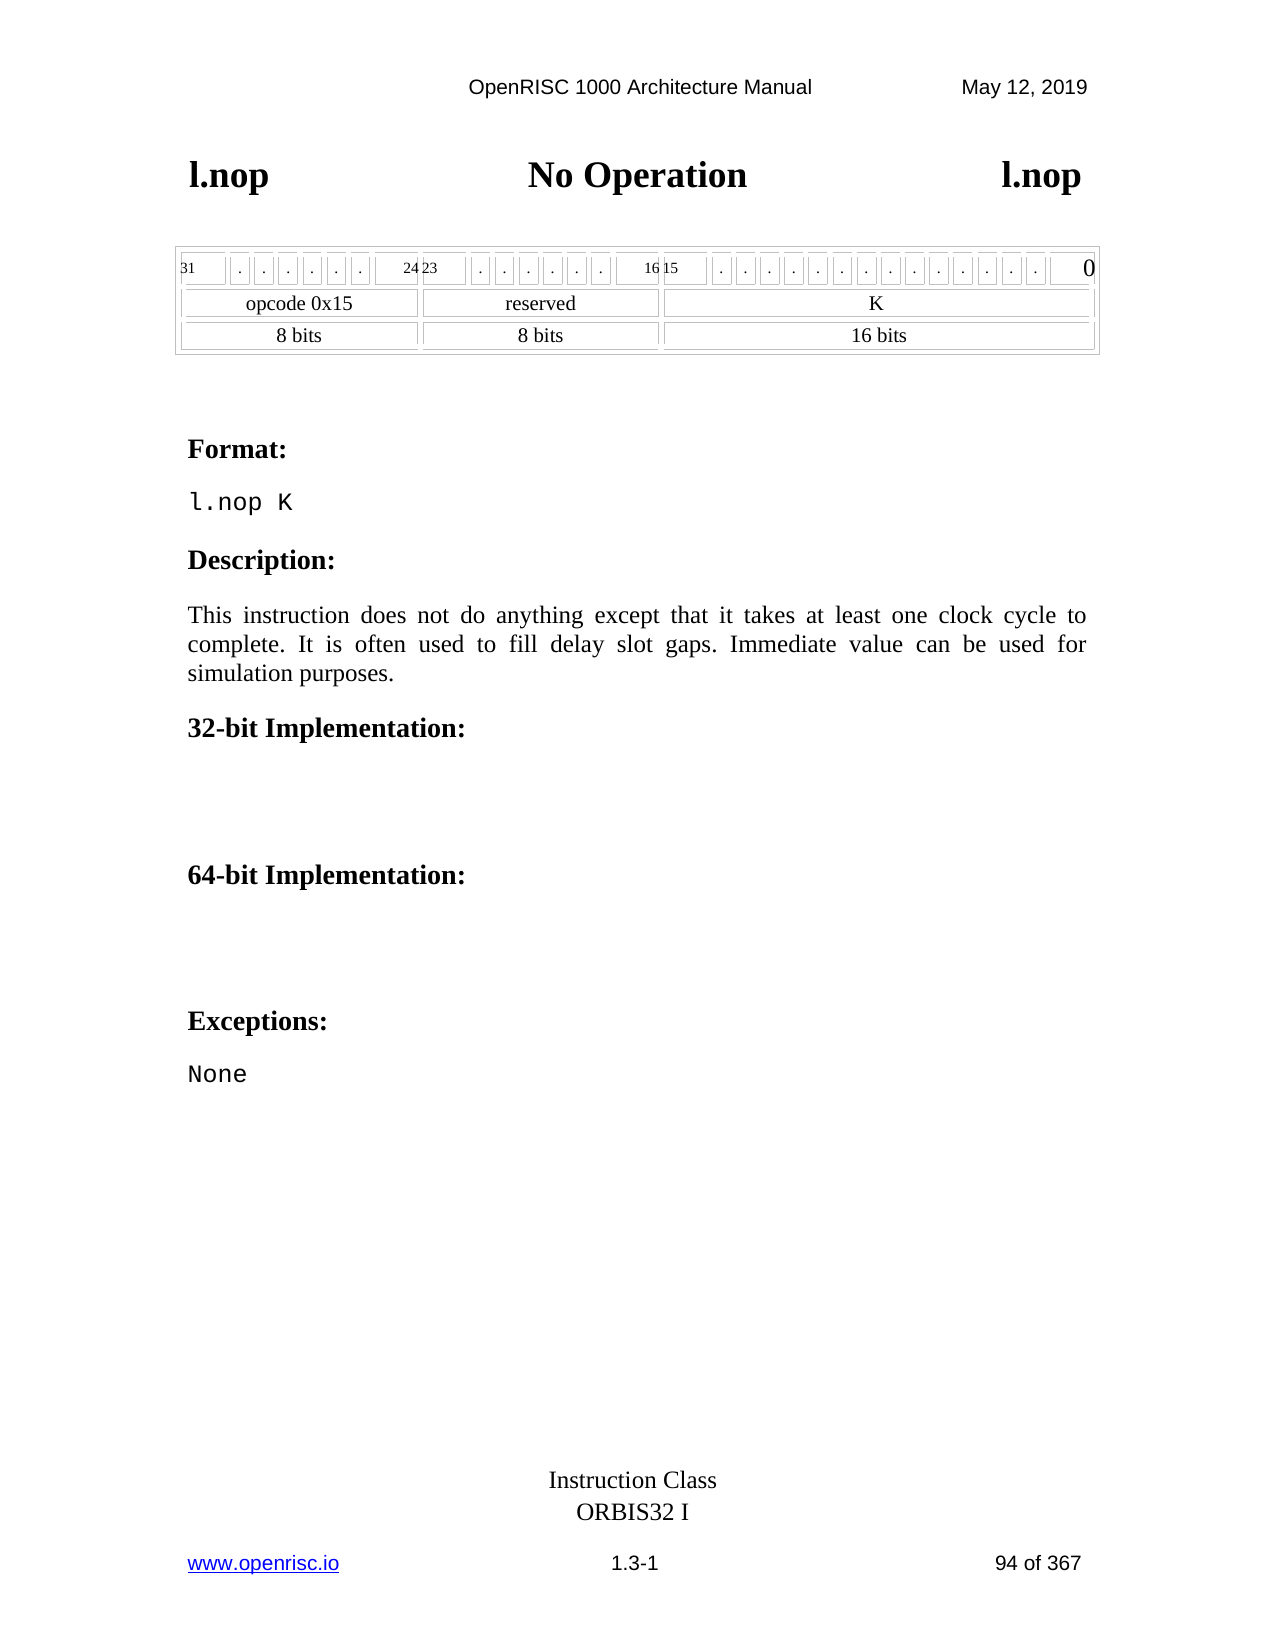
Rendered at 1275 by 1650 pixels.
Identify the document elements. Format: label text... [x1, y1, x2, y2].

text 64-bit Implementation: [187, 858, 1087, 890]
text None [187, 1061, 1087, 1089]
text Format: [187, 432, 1087, 464]
text This instruction does not do anything except that it takes at least one clock cycle to complete. It is often used to fill delay slot gaps. Immediate value can be used for simulation purposes. [187, 600, 1087, 687]
text Description: [187, 543, 1087, 575]
text 32-bit Implementation: [187, 712, 1087, 744]
text Exceptions: [187, 1004, 1087, 1036]
text l.nop K [187, 489, 1087, 518]
